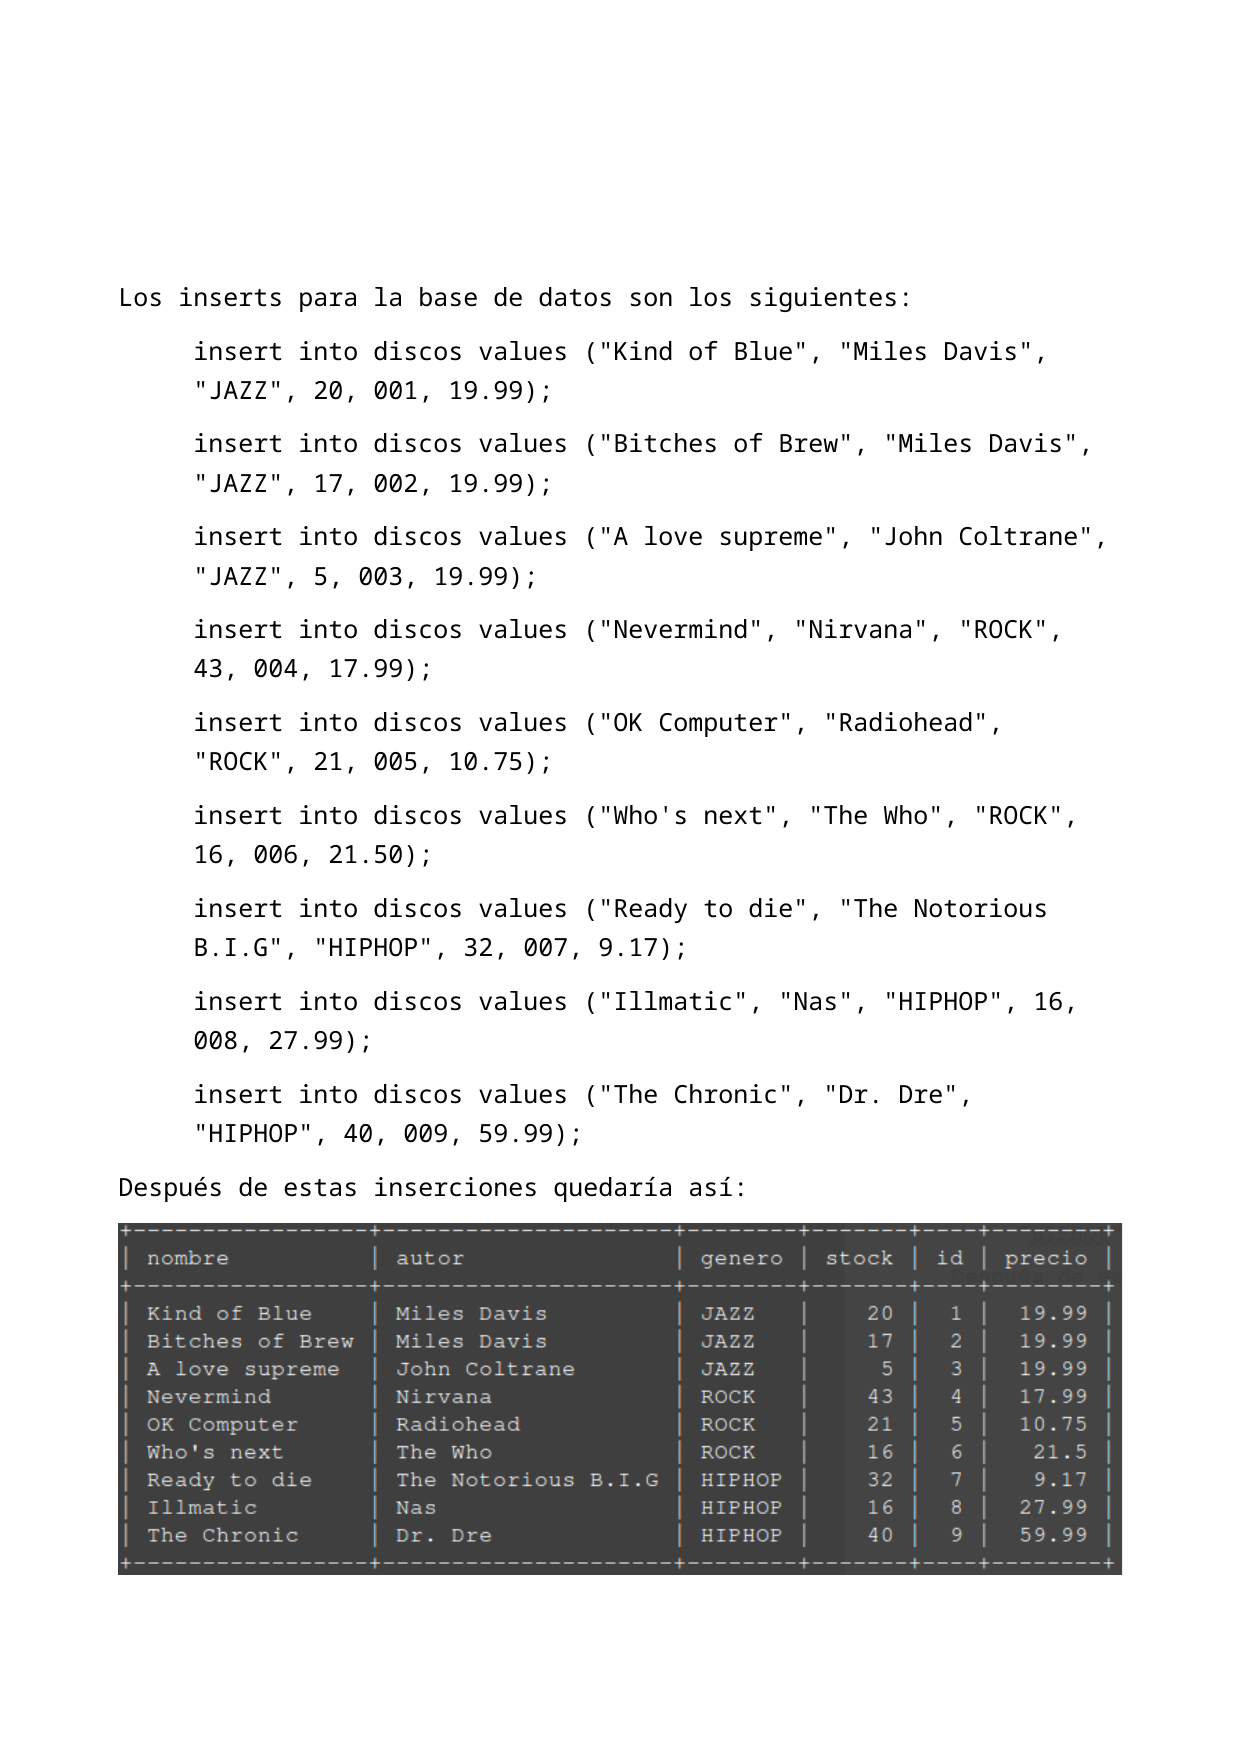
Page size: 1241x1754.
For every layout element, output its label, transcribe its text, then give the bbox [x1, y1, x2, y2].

list insert into discos values ("The Chronic", "Dr. Dre", "HIPHOP", 40, 009, 59.99); [156, 1076, 1122, 1150]
list insert into discos values ("Ready to die", "The Notorious B.I.G", "HIPHOP", 32, 007, 9.17); [156, 891, 1122, 964]
list insert into discos values ("Bitches of Brew", "Miles Davis", "JAZZ", 17, 002, 19.99); [156, 426, 1122, 499]
list insert into discos values ("Illmatic", "Nas", "HIPHOP", 16, 008, 27.99); [156, 983, 1122, 1057]
picture [118, 1223, 1123, 1575]
list insert into discos values ("Kind of Blue", "Miles Davis", "JAZZ", 20, 001, 19.99); [156, 333, 1122, 406]
list insert into discos values ("Who's next", "The Who", "ROCK", 16, 006, 21.50); [156, 798, 1122, 871]
text Los inserts para la base de datos son los siguientes: [118, 279, 1122, 313]
list insert into discos values ("A love supreme", "John Coltrane", "JAZZ", 5, 003, 19.99); [156, 519, 1122, 592]
list insert into discos values ("OK Computer", "Radiohead", "ROCK", 21, 005, 10.75); [156, 705, 1122, 778]
list insert into discos values ("Nevermind", "Nirvana", "ROCK", 43, 004, 17.99); [156, 612, 1122, 685]
text Después de estas inserciones quedaría así: [118, 1169, 1122, 1203]
